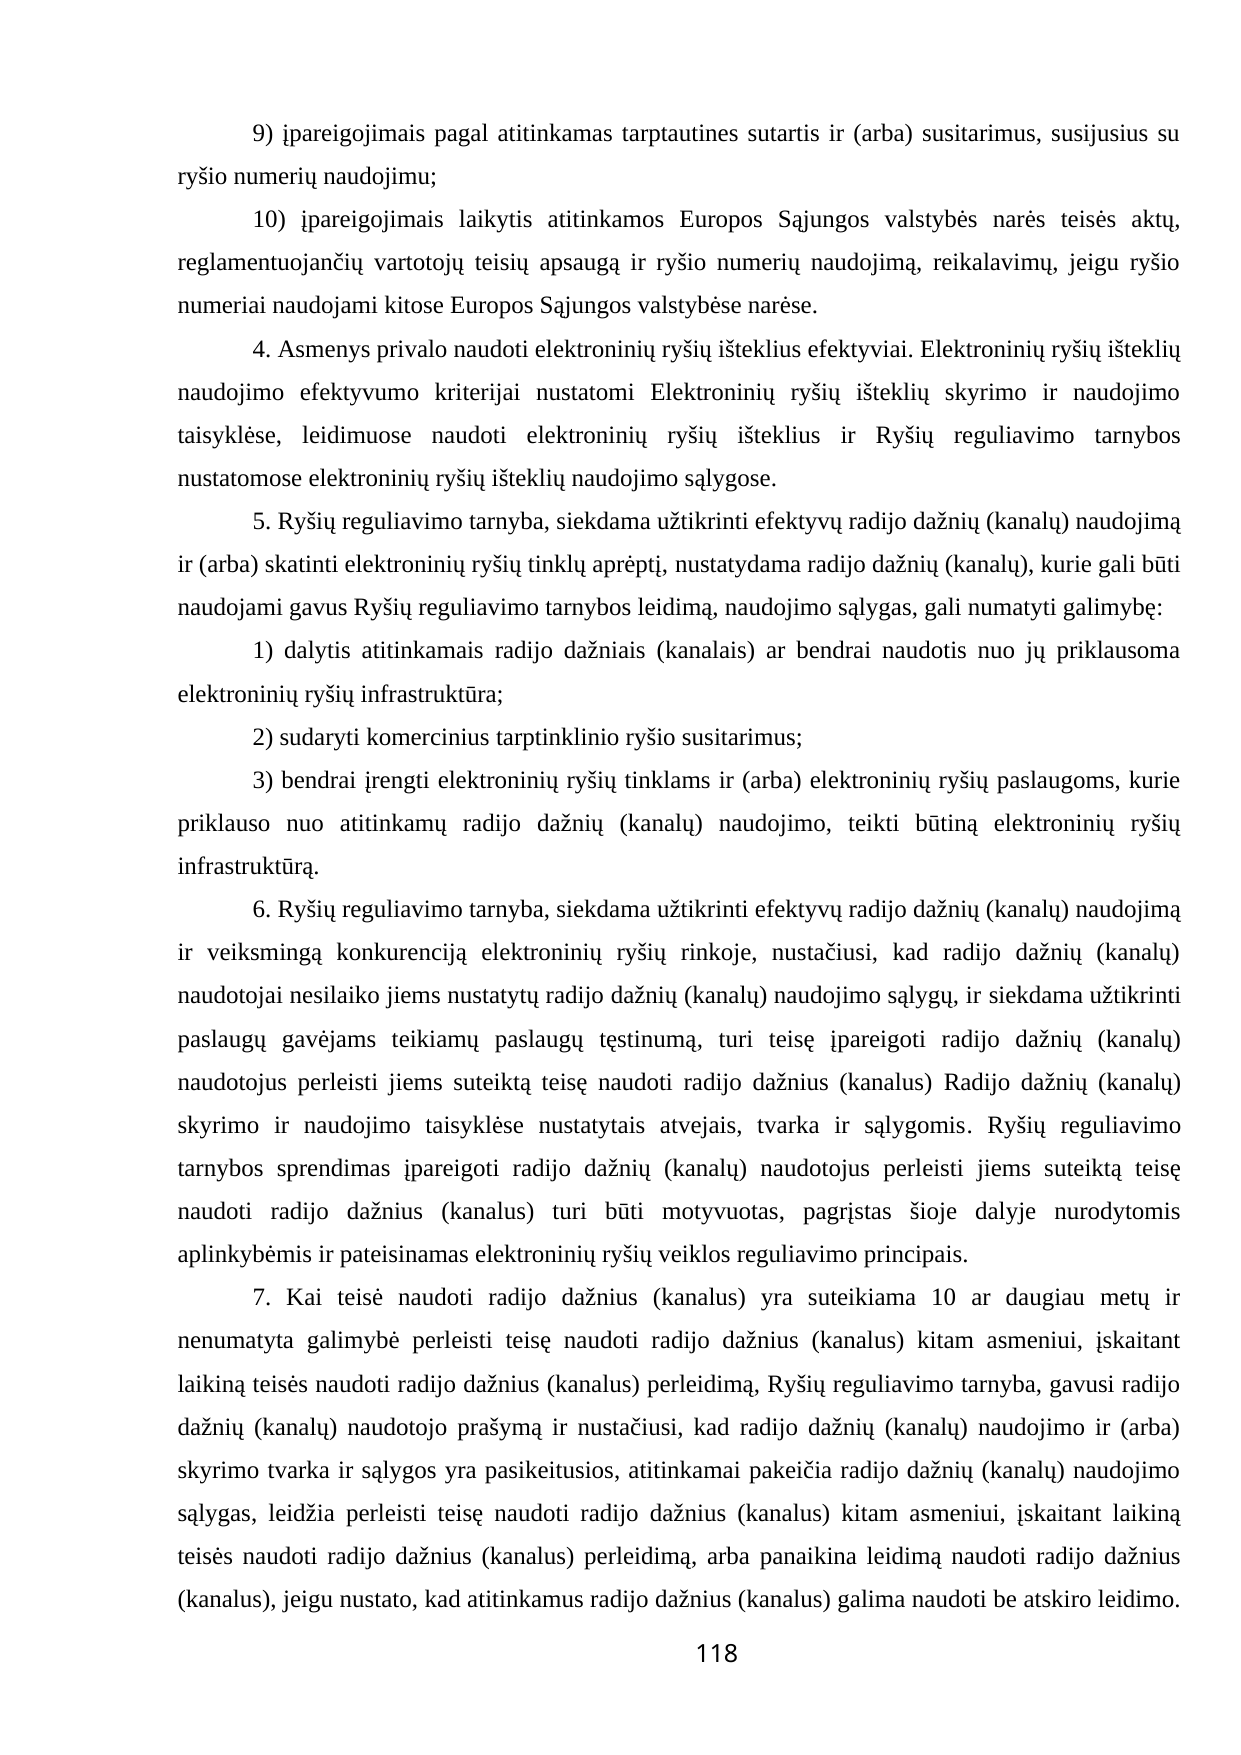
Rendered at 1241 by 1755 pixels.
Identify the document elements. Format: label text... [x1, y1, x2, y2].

text 5. Ryšių reguliavimo tarnyba, siekdama užtikrinti efektyvų radijo dažnių (kanalų) naudojimą ir (arba) skatinti elektroninių ryšių tinklų aprėptį, nustatydama radijo dažnių (kanalų), kurie gali būti naudojami gavus Ryšių reguliavimo tarnybos leidimą, naudojimo sąlygas, gali numatyti galimybę: [177, 506, 1181, 621]
text 2) sudaryti komercinius tarptinklinio ryšio susitarimus; [177, 722, 1181, 751]
text 6. Ryšių reguliavimo tarnyba, siekdama užtikrinti efektyvų radijo dažnių (kanalų) naudojimą ir veiksmingą konkurenciją elektroninių ryšių rinkoje, nustačiusi, kad radijo dažnių (kanalų) naudotojai nesilaiko jiems nustatytų radijo dažnių (kanalų) naudojimo sąlygų, ir siekdama užtikrinti paslaugų gavėjams teikiamų paslaugų tęstinumą, turi teisę įpareigoti radijo dažnių (kanalų) naudotojus perleisti jiems suteiktą teisę naudoti radijo dažnius (kanalus) Radijo dažnių (kanalų) skyrimo ir naudojimo taisyklėse nustatytais atvejais, tvarka ir sąlygomis. Ryšių reguliavimo tarnybos sprendimas įpareigoti radijo dažnių (kanalų) naudotojus perleisti jiems suteiktą teisę naudoti radijo dažnius (kanalus) turi būti motyvuotas, pagrįstas šioje dalyje nurodytomis aplinkybėmis ir pateisinamas elektroninių ryšių veiklos reguliavimo principais. [177, 894, 1181, 1268]
text 7. Kai teisė naudoti radijo dažnius (kanalus) yra suteikiama 10 ar daugiau metų ir nenumatyta galimybė perleisti teisę naudoti radijo dažnius (kanalus) kitam asmeniui, įskaitant laikiną teisės naudoti radijo dažnius (kanalus) perleidimą, Ryšių reguliavimo tarnyba, gavusi radijo dažnių (kanalų) naudotojo prašymą ir nustačiusi, kad radijo dažnių (kanalų) naudojimo ir (arba) skyrimo tvarka ir sąlygos yra pasikeitusios, atitinkamai pakeičia radijo dažnių (kanalų) naudojimo sąlygas, leidžia perleisti teisę naudoti radijo dažnius (kanalus) kitam asmeniui, įskaitant laikiną teisės naudoti radijo dažnius (kanalus) perleidimą, arba panaikina leidimą naudoti radijo dažnius (kanalus), jeigu nustato, kad atitinkamus radijo dažnius (kanalus) galima naudoti be atskiro leidimo. [177, 1282, 1181, 1613]
text 3) bendrai įrengti elektroninių ryšių tinklams ir (arba) elektroninių ryšių paslaugoms, kurie priklauso nuo atitinkamų radijo dažnių (kanalų) naudojimo, teikti būtiną elektroninių ryšių infrastruktūrą. [177, 765, 1181, 880]
text 10) įpareigojimais laikytis atitinkamos Europos Sąjungos valstybės narės teisės aktų, reglamentuojančių vartotojų teisių apsaugą ir ryšio numerių naudojimą, reikalavimų, jeigu ryšio numeriai naudojami kitose Europos Sąjungos valstybėse narėse. [177, 204, 1181, 319]
text 9) įpareigojimais pagal atitinkamas tarptautines sutartis ir (arba) susitarimus, susijusius su ryšio numerių naudojimu; [177, 118, 1181, 190]
text 1) dalytis atitinkamais radijo dažniais (kanalais) ar bendrai naudotis nuo jų priklausoma elektroninių ryšių infrastruktūra; [177, 636, 1181, 707]
text 4. Asmenys privalo naudoti elektroninių ryšių išteklius efektyviai. Elektroninių ryšių išteklių naudojimo efektyvumo kriterijai nustatomi Elektroninių ryšių išteklių skyrimo ir naudojimo taisyklėse, leidimuose naudoti elektroninių ryšių išteklius ir Ryšių reguliavimo tarnybos nustatomose elektroninių ryšių išteklių naudojimo sąlygose. [177, 334, 1181, 492]
